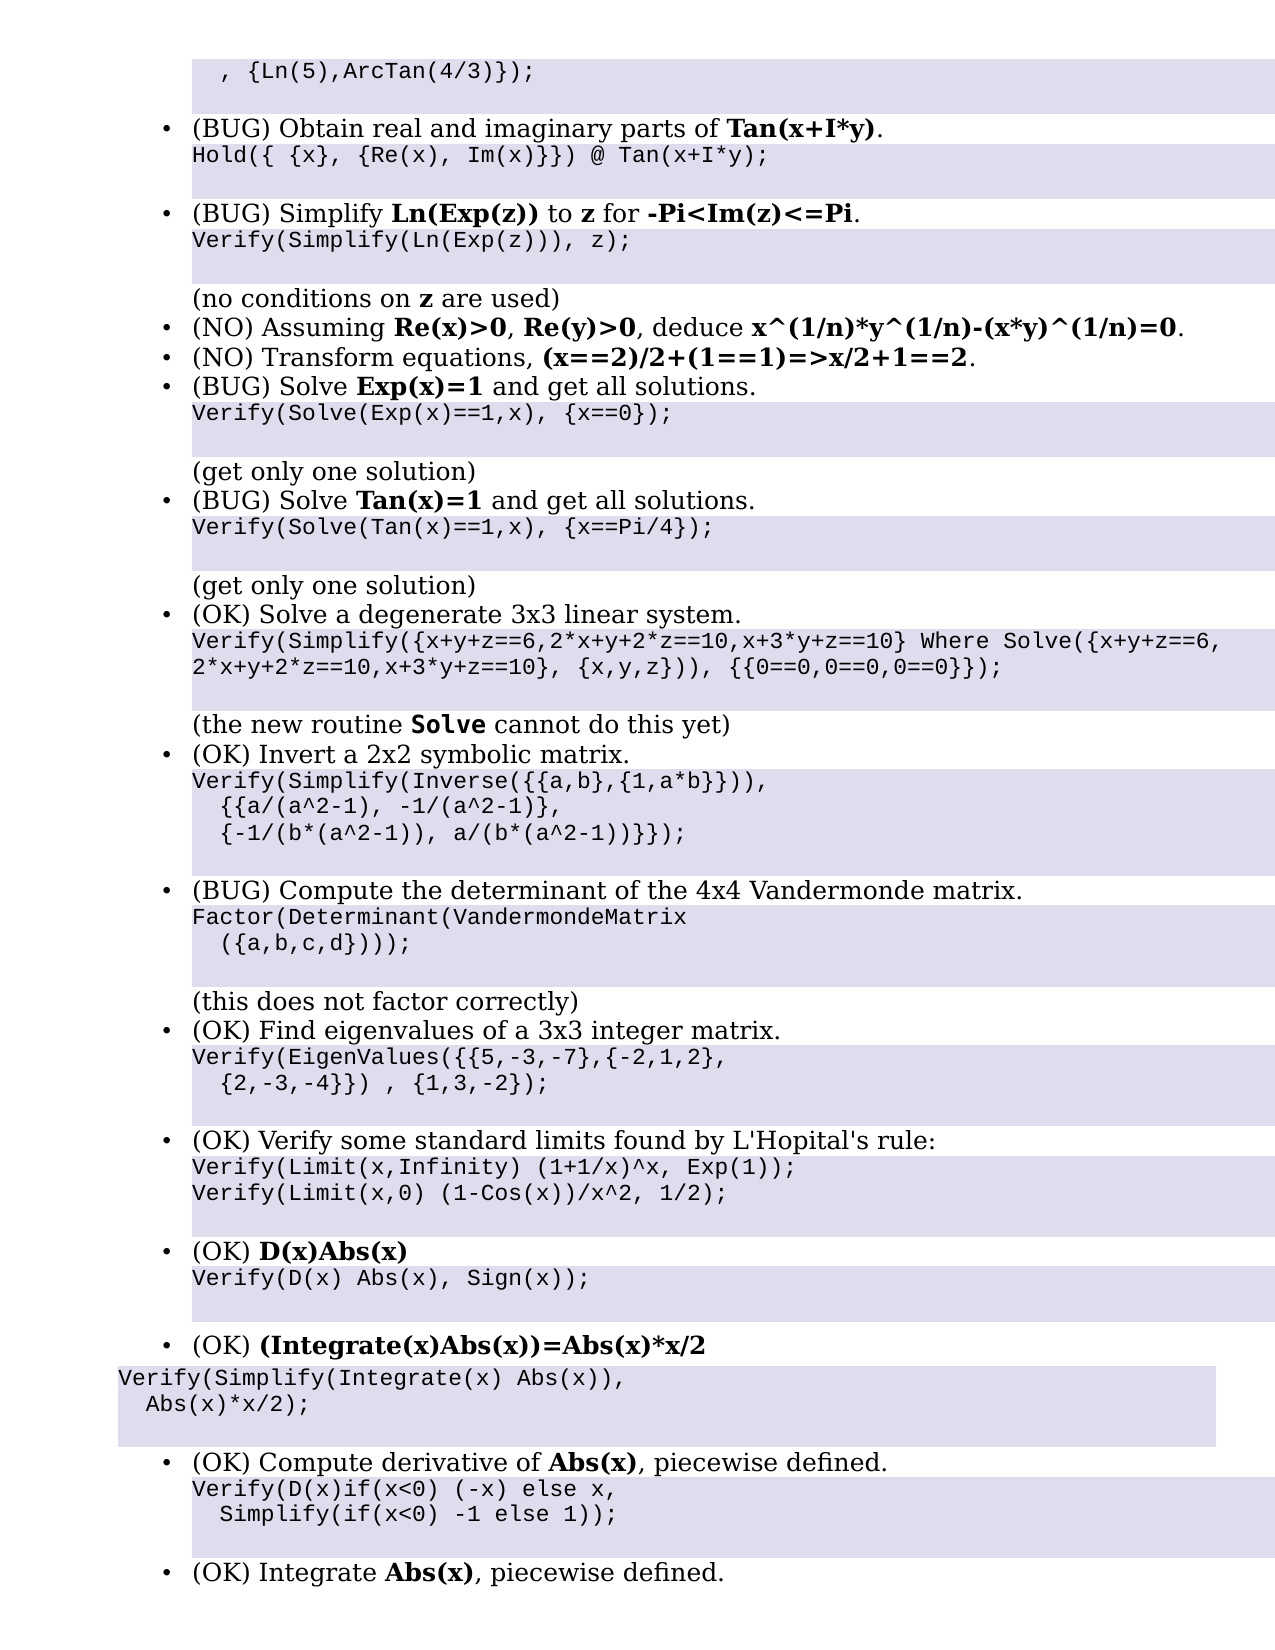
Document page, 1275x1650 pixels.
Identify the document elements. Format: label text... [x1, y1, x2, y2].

list (OK) Compute derivative of Abs(x), piecewise defined. [162, 1447, 1216, 1477]
list (BUG) Solve Exp(x)=1 and get all solutions. [162, 372, 1216, 402]
list (OK) (Integrate(x)Abs(x))=Abs(x)*x/2 [162, 1331, 1216, 1360]
table_header , {Ln(5),ArcTan(4/3)}); [192, 59, 1275, 114]
list (no conditions on z are used) [162, 284, 1216, 313]
table_header Verify(Simplify(Integrate(x) Abs(x)), Abs(x)*x/2); [118, 1366, 1216, 1447]
list (get only one solution) [162, 457, 1216, 486]
list (OK) Solve a degenerate 3x3 linear system. [162, 600, 1216, 629]
table_header Verify(Solve(Exp(x)==1,x), {x==0}); [192, 402, 1275, 457]
table_header Verify(Simplify(Ln(Exp(z))), z); [192, 229, 1275, 284]
table_header Hold({ {x}, {Re(x), Im(x)}}) @ Tan(x+I*y); [192, 144, 1275, 199]
table_header Verify(D(x)if(x<0) (-x) else x, Simplify(if(x<0) -1 else 1)); [192, 1477, 1275, 1558]
table_header Verify(D(x) Abs(x), Sign(x)); [192, 1266, 1275, 1322]
list (get only one solution) [162, 571, 1216, 600]
table_header Verify(Simplify(Inverse({{a,b},{1,a*b}})), {{a/(a^2-1), -1/(a^2-1)}, {-1/(b*(a^2-1)), a/(b*(a^2-1))}}); [192, 769, 1275, 876]
list (OK) D(x)Abs(x) [162, 1237, 1216, 1266]
list (BUG) Solve Tan(x)=1 and get all solutions. [162, 486, 1216, 516]
table_header Verify(Limit(x,Infinity) (1+1/x)^x, Exp(1)); Verify(Limit(x,0) (1-Cos(x))/x^2, 1/2); [192, 1156, 1275, 1237]
list (the new routine Solve cannot do this yet) [162, 711, 1216, 740]
list (NO) Assuming Re(x)>0, Re(y)>0, deduce x^(1/n)*y^(1/n)-(x*y)^(1/n)=0. [162, 313, 1216, 343]
list (NO) Transform equations, (x==2)/2+(1==1)=>x/2+1==2. [162, 343, 1216, 372]
table_header Verify(Simplify({x+y+z==6,2*x+y+2*z==10,x+3*y+z==10} Where Solve({x+y+z==6, 2*x+y+2*z==10,x+3*y+z==10}, {x,y,z})), {{0==0,0==0,0==0}}); [192, 629, 1275, 711]
table_header Verify(EigenValues({{5,-3,-7},{-2,1,2}, {2,-3,-4}}) , {1,3,-2}); [192, 1045, 1275, 1126]
list (BUG) Obtain real and imaginary parts of Tan(x+I*y). [162, 114, 1216, 144]
list (BUG) Compute the determinant of the 4x4 Vandermonde matrix. [162, 876, 1216, 905]
list (OK) Verify some standard limits found by L'Hopital's rule: [162, 1126, 1216, 1156]
list (BUG) Simplify Ln(Exp(z)) to z for -Pi<Im(z)<=Pi. [162, 199, 1216, 229]
table_header Verify(Solve(Tan(x)==1,x), {x==Pi/4}); [192, 516, 1275, 571]
list (this does not factor correctly) [162, 987, 1216, 1016]
table_header Factor(Determinant(VandermondeMatrix ({a,b,c,d}))); [192, 905, 1275, 987]
list (OK) Invert a 2x2 symbolic matrix. [162, 740, 1216, 769]
list (OK) Find eigenvalues of a 3x3 integer matrix. [162, 1016, 1216, 1045]
list (OK) Integrate Abs(x), piecewise defined. [162, 1558, 1216, 1588]
